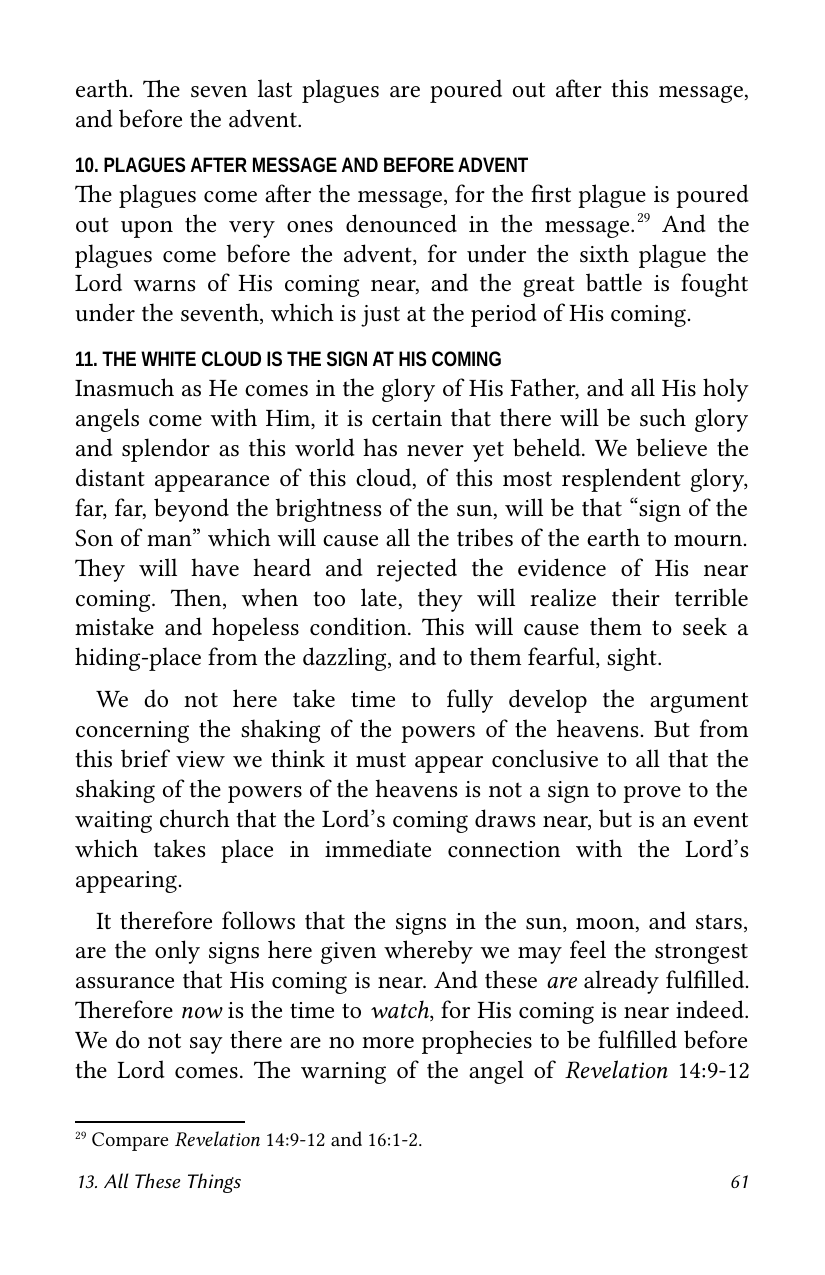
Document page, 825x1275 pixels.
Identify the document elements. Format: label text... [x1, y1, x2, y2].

text Inasmuch as He comes in the glory of His Father, and all His holy angels come with Him, it is certain that there will be such glory and splendor as this world has never yet beheld. We believe the distant appearance of this cloud, of this most resplendent glory, far, far, beyond the brightness of the sun, will be that “sign of the Son of man” which will cause all the tribes of the earth to mourn. They will have heard and rejected the evidence of His near coming. Then, when too late, they will realize their terrible mistake and hopeless condition. This will cause them to seek a hiding-place from the dazzling, and to them fearful, sight. [75, 374, 750, 672]
text The plagues come after the message, for the first plague is poured out upon the very ones denounced in the message. And the plagues come before the advent, for under the sixth plague the Lord warns of His coming near, and the great battle is fought under the seventh, which is just at the period of His coming. [75, 180, 750, 328]
text It therefore follows that the signs in the sun, moon, and stars, are the only signs here given whereby we may feel the strongest assurance that His coming is near. And these are already fulfilled. Therefore now is the time to watch, for His coming is near indeed. We do not say there are no more prophecies to be fulfilled before the Lord comes. The warning of the angel of Revelation 14:9-12 [75, 907, 750, 1085]
subtitle 10. Plagues After Message and Before Advent [75, 153, 750, 177]
text We do not here take time to fully develop the argument concerning the shaking of the powers of the heavens. But from this brief view we think it must appear conclusive to all that the shaking of the powers of the heavens is not a sign to prove to the waiting church that the Lord’s coming draws near, but is an event which takes place in immediate connection with the Lord’s appearing. [75, 685, 750, 893]
subtitle 11. The White Cloud is the Sign at His Coming [75, 347, 750, 371]
text Compare Revelation 14:9-12 and 16:1-2. [75, 1128, 750, 1152]
text earth. The seven last plagues are poured out after this message, and before the advent. [75, 75, 750, 133]
